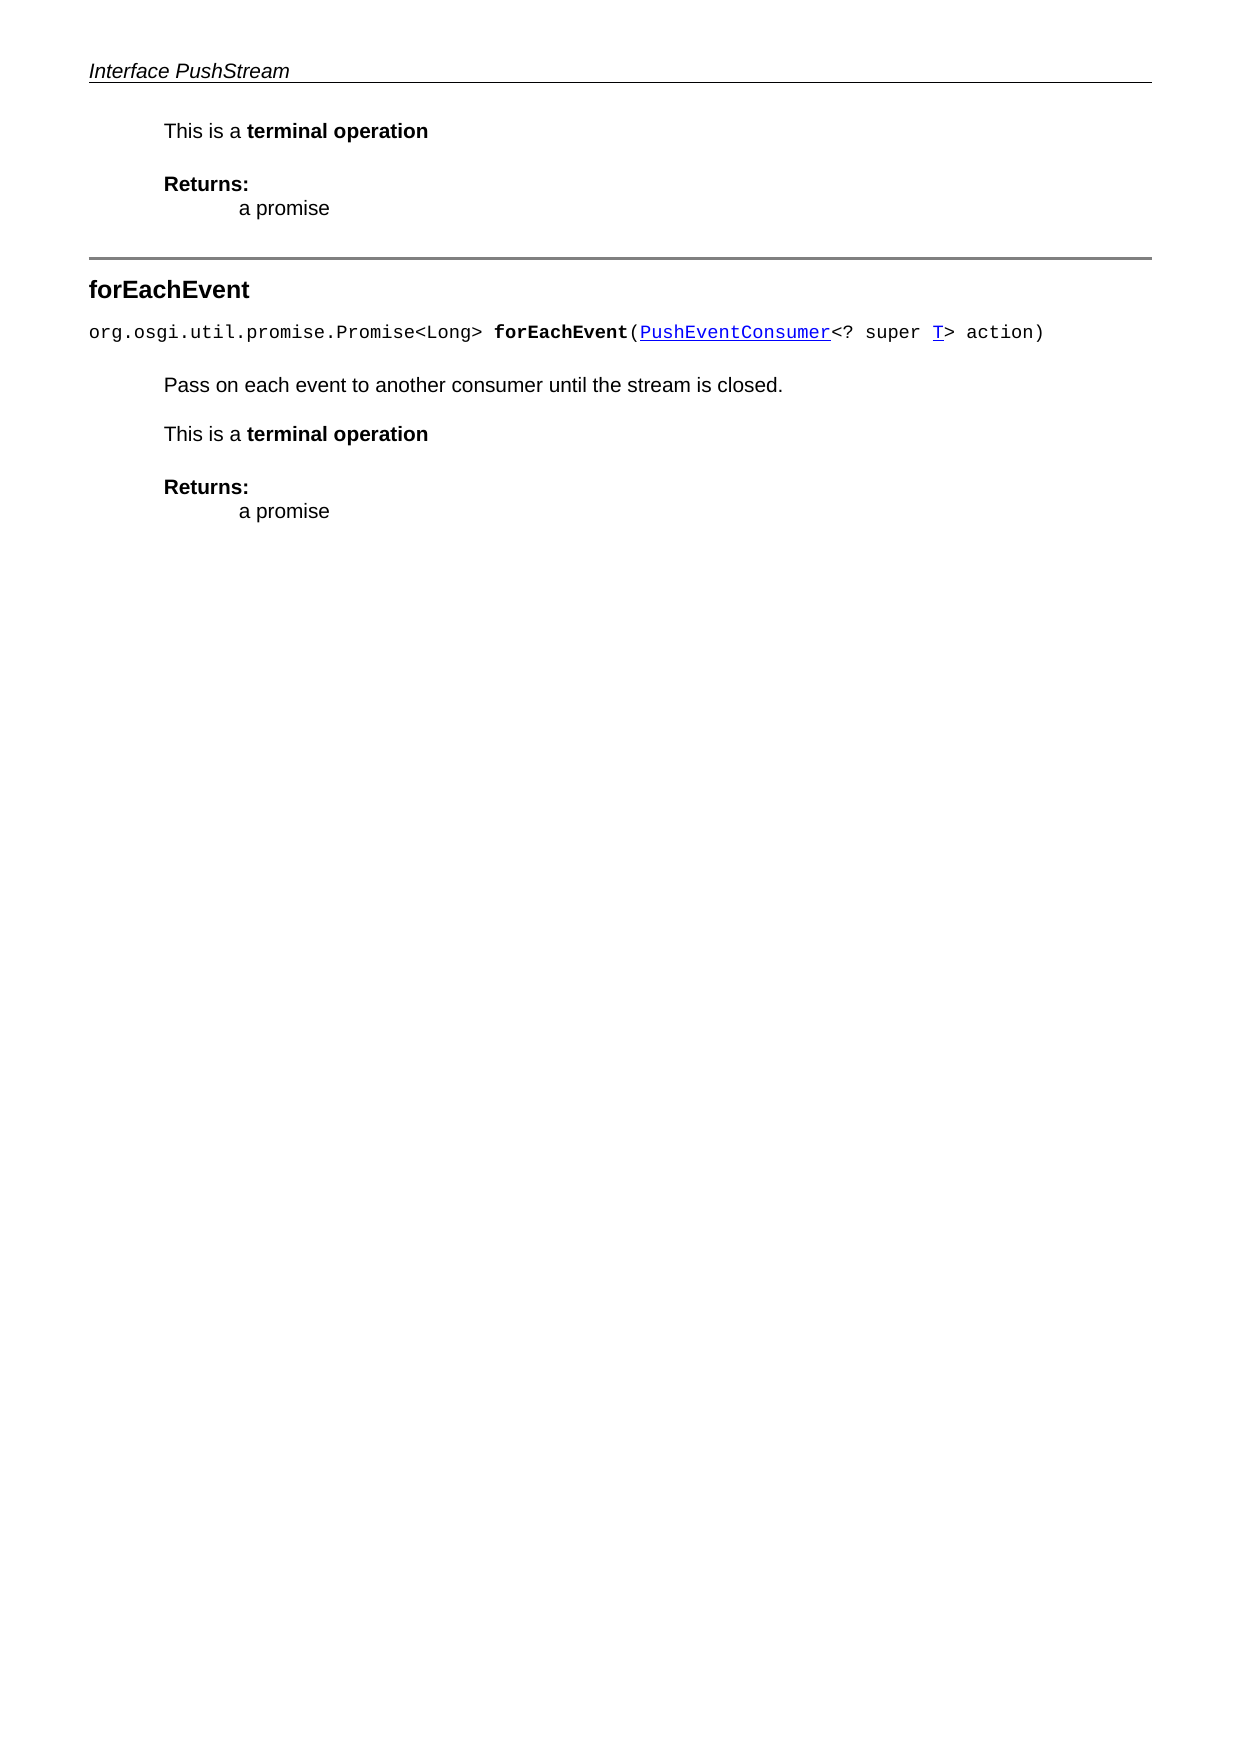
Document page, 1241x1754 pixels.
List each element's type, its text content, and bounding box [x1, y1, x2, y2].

text a promise [238, 499, 1152, 523]
text a promise [238, 196, 1152, 219]
text Returns: [163, 172, 1152, 196]
text Returns: [163, 475, 1152, 499]
text Pass on each event to another consumer until the stream is closed. [163, 373, 1152, 397]
text This is a terminal operation [163, 422, 1152, 446]
text This is a terminal operation [163, 118, 1152, 142]
text org.osgi.util.promise.Promise<Long> forEachEvent(PushEventConsumer<? super T> action) [88, 322, 1152, 344]
